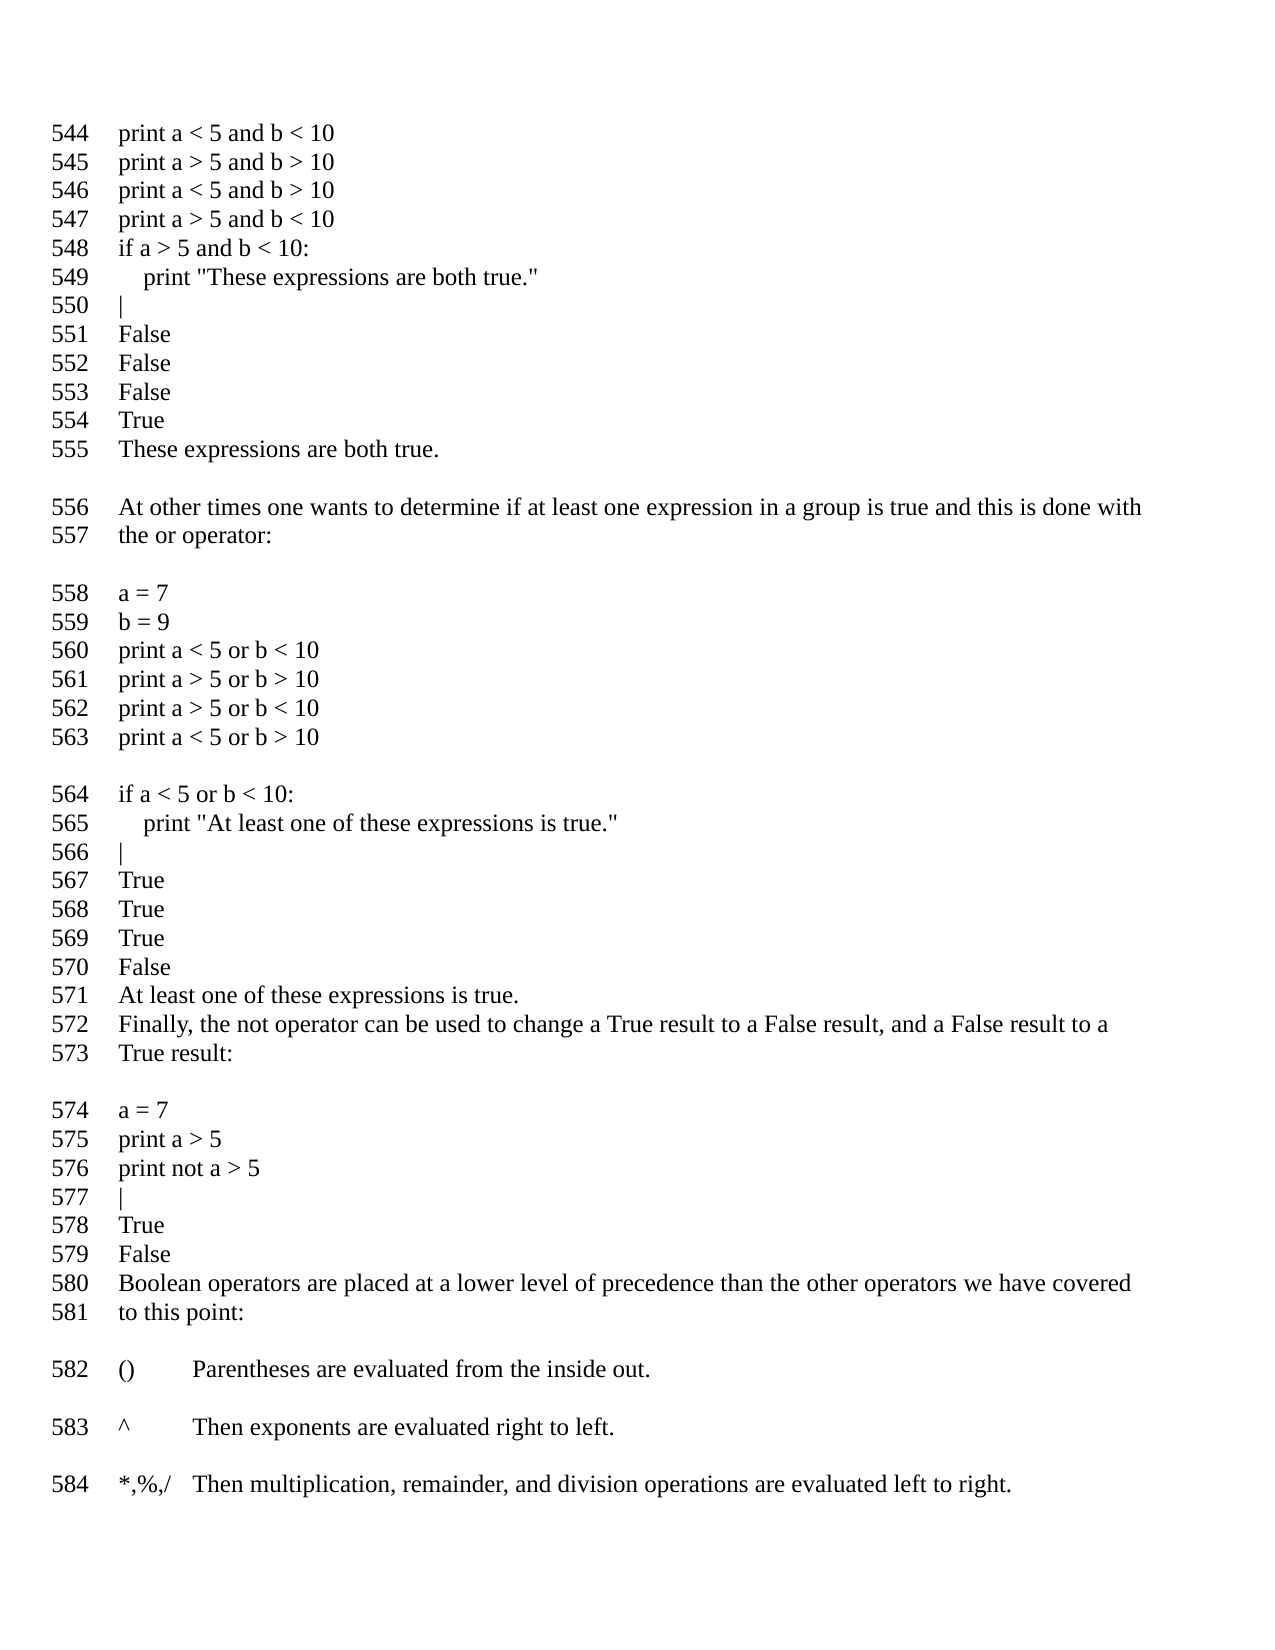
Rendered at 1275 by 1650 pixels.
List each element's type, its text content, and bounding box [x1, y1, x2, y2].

text print a < 5 and b > 10 [118, 176, 1157, 204]
text print a < 5 or b < 10 [118, 636, 1157, 664]
text print a > 5 or b < 10 [118, 693, 1157, 722]
text At least one of these expressions is true. [118, 981, 1157, 1009]
text | [118, 291, 1157, 319]
text a = 7 [118, 1096, 1157, 1124]
text if a < 5 or b < 10: [118, 779, 1157, 808]
text print not a > 5 [118, 1153, 1157, 1182]
text print a > 5 and b > 10 [118, 147, 1157, 176]
text | [118, 1182, 1157, 1211]
text Boolean operators are placed at a lower level of precedence than the other operators we have covered to this point: [118, 1268, 1157, 1326]
text if a > 5 and b < 10: [118, 233, 1157, 262]
text These expressions are both true. [118, 434, 1157, 463]
text At other times one wants to determine if at least one expression in a group is true and this is done with the or operator: [118, 492, 1157, 549]
text *,%,/ Then multiplication, remainder, and division operations are evaluated left to right. [118, 1469, 1157, 1498]
text False [118, 319, 1157, 348]
text print "At least one of these expressions is true." [118, 808, 1157, 837]
text False [118, 377, 1157, 406]
text ^ Then exponents are evaluated right to left. [118, 1412, 1157, 1441]
text a = 7 [118, 578, 1157, 607]
text False [118, 952, 1157, 981]
text False [118, 348, 1157, 377]
text print a < 5 and b < 10 [118, 118, 1157, 147]
text b = 9 [118, 607, 1157, 636]
text True [118, 866, 1157, 894]
text True [118, 406, 1157, 434]
text True [118, 894, 1157, 923]
text Finally, the not operator can be used to change a True result to a False result, and a False result to a True result: [118, 1009, 1157, 1067]
text True [118, 1211, 1157, 1239]
text | [118, 837, 1157, 866]
text print a < 5 or b > 10 [118, 722, 1157, 751]
text print a > 5 or b > 10 [118, 664, 1157, 693]
text print "These expressions are both true." [118, 262, 1157, 291]
text print a > 5 and b < 10 [118, 204, 1157, 233]
text True [118, 923, 1157, 952]
text False [118, 1239, 1157, 1268]
text () Parentheses are evaluated from the inside out. [118, 1354, 1157, 1383]
text print a > 5 [118, 1124, 1157, 1153]
